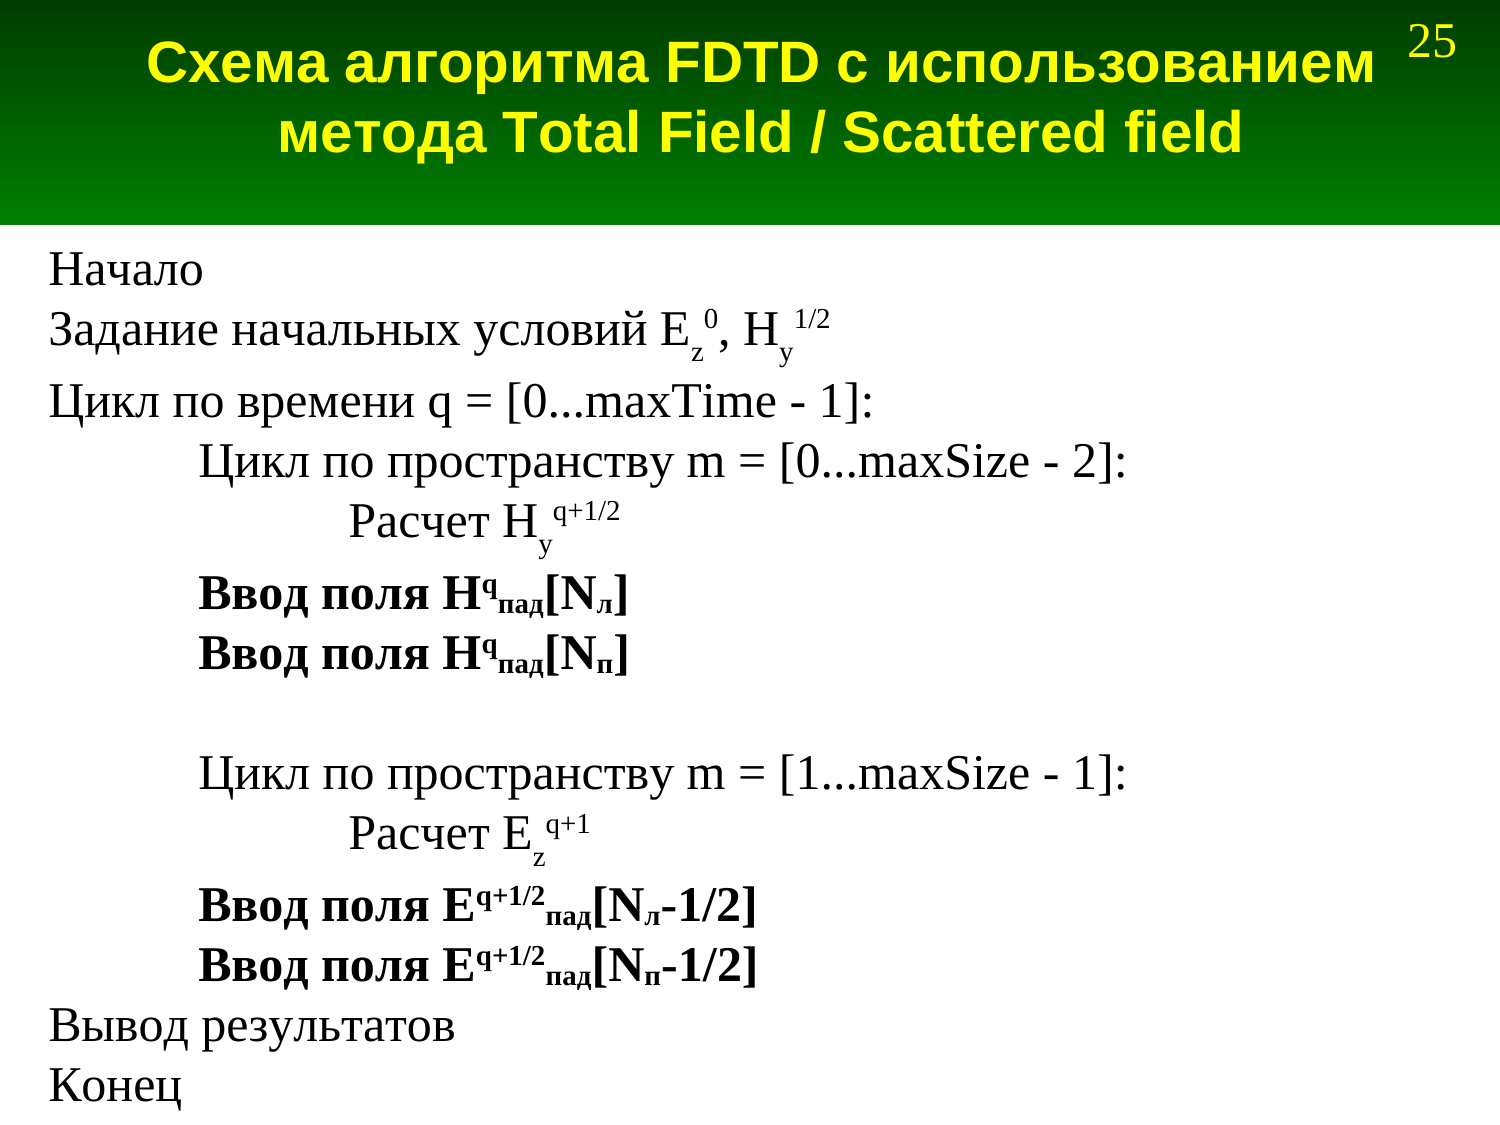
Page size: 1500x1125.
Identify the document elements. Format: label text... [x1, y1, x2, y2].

text_box Начало Задание начальных условий Ez0, Hy1/2 Цикл по времени q = [0...maxTime - 1]: Цикл по пространству m = [0...maxSize - 2]: Расчет Hyq+1/2 Ввод поля Hqпад[Nл] Ввод поля Hqпад[Nп] Цикл по пространству m = [1...maxSize - 1]: Расчет Ezq+1 Ввод поля Eq+1/2пад[Nл-1/2] Ввод поля Eq+1/2пад[Nп-1/2] Вывод результатов Конец [33, 227, 1422, 1125]
title Схема алгоритма FDTD с использованием метода Total Field / Scattered field [123, 0, 1399, 188]
